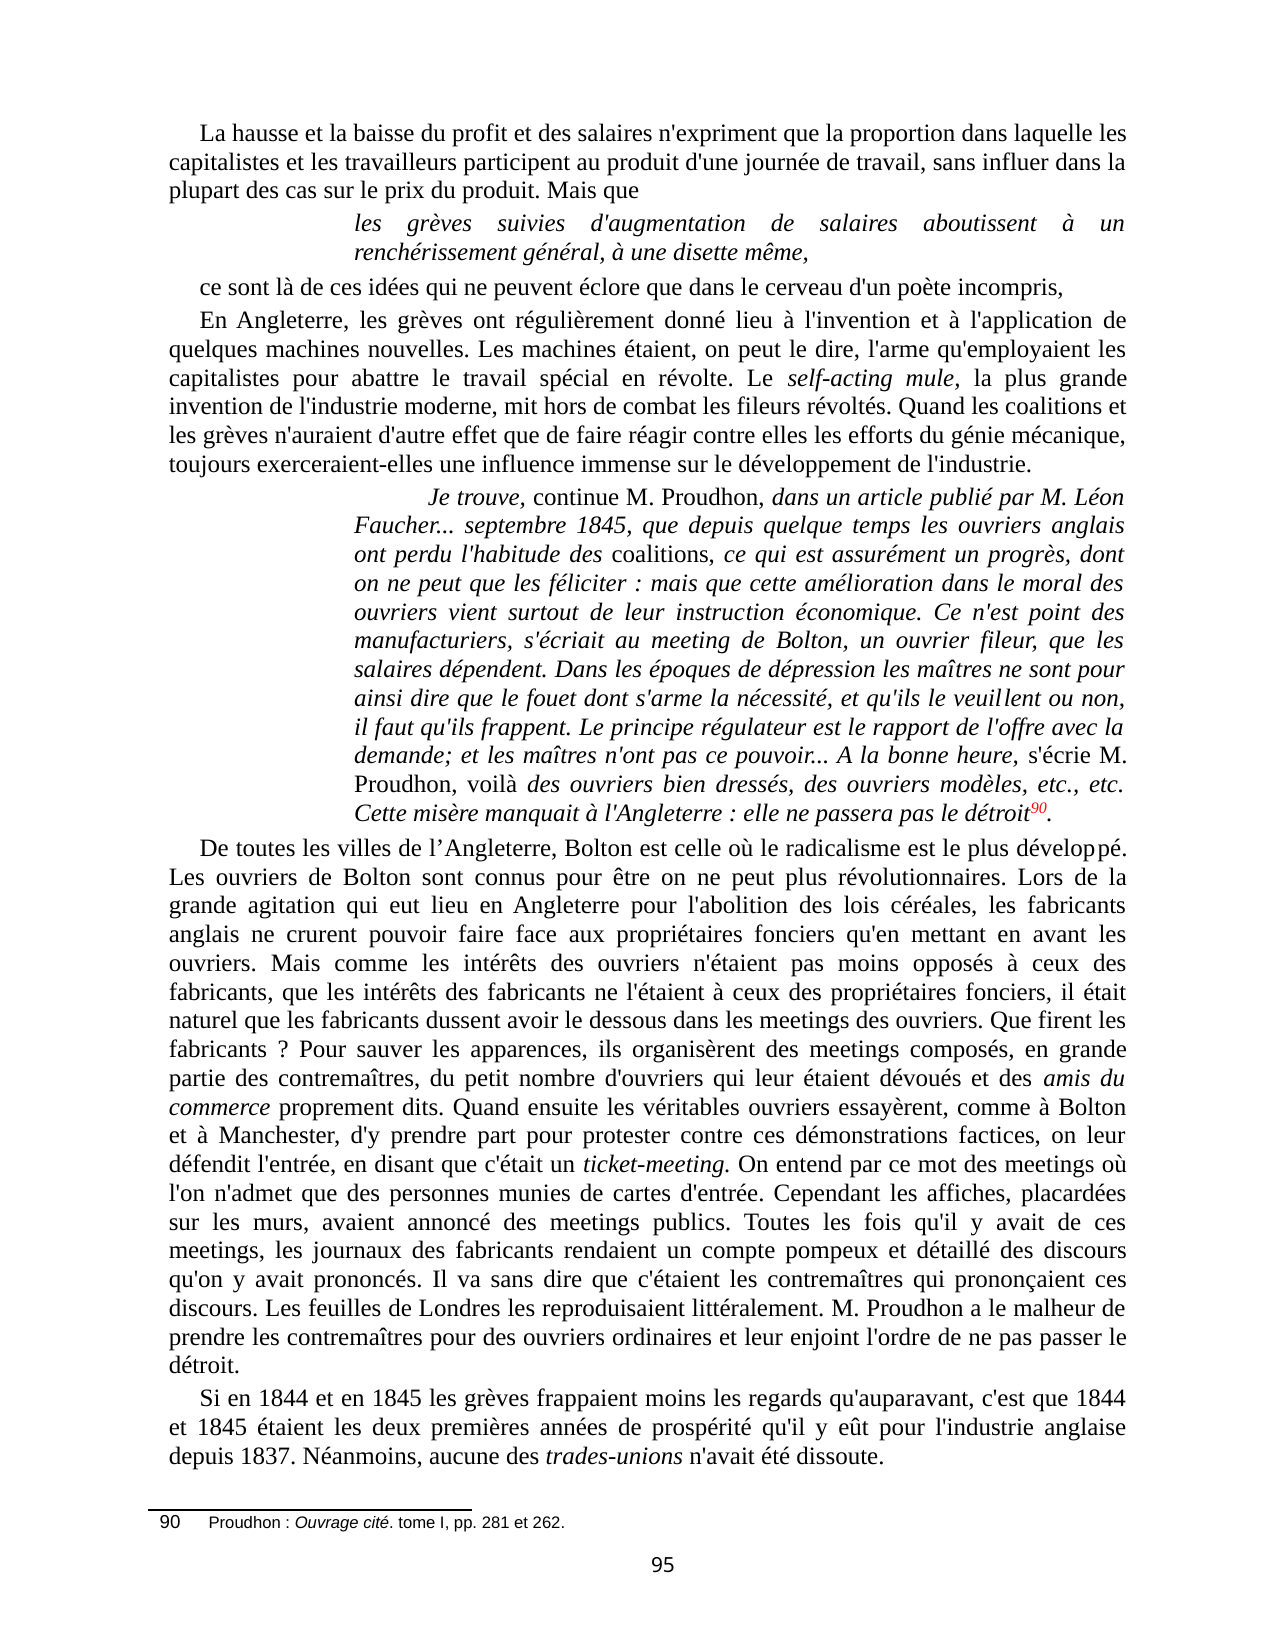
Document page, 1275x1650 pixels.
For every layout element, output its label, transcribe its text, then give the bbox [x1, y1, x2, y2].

text Si en 1844 et en 1845 les grèves frappaient moins les regards qu'auparavant, c'est que 1844 et 1845 étaient les deux premières années de prospérité qu'il y eût pour l'industrie anglaise depuis 1837. Néanmoins, aucune des trades-unions n'avait été dissoute. [168, 1383, 1127, 1470]
text ce sont là de ces idées qui ne peuvent éclore que dans le cerveau d'un poète incompris, [168, 272, 1127, 301]
text Proudhon : Ouvrage cité. tome I, pp. 281 et 262. [130, 1510, 1098, 1532]
text La hausse et la baisse du profit et des salaires n'expriment que la proportion dans laquelle les capitalistes et les travailleurs participent au produit d'une journée de travail, sans influer dans la plupart des cas sur le prix du produit. Mais que [168, 118, 1127, 204]
text En Angleterre, les grèves ont régulièrement donné lieu à l'invention et à l'application de quelques machines nouvelles. Les machines étaient, on peut le dire, l'arme qu'employaient les capitalistes pour abattre le travail spécial en révolte. Le self-acting mule, la plus grande invention de l'industrie moderne, mit hors de combat les fileurs révoltés. Quand les coalitions et les grèves n'auraient d'autre effet que de faire réagir contre elles les efforts du génie mécanique, toujours exerceraient-elles une influence immense sur le développement de l'industrie. [168, 305, 1127, 478]
text De toutes les villes de l’Angleterre, Bolton est celle où le radicalisme est le plus dévelop­pé. Les ouvriers de Bolton sont connus pour être on ne peut plus révolutionnaires. Lors de la grande agitation qui eut lieu en Angleterre pour l'abolition des lois céréales, les fabricants anglais ne crurent pouvoir faire face aux propriétaires fonciers qu'en mettant en avant les ouvriers. Mais comme les intérêts des ouvriers n'étaient pas moins opposés à ceux des fabricants, que les intérêts des fabricants ne l'étaient à ceux des propriétaires fonciers, il était naturel que les fabricants dussent avoir le dessous dans les meetings des ouvriers. Que firent les fabricants ? Pour sauver les apparen­ces, ils organisèrent des meetings composés, en grande partie des contremaîtres, du petit nombre d'ouvriers qui leur étaient dévoués et des amis du commerce proprement dits. Quand ensuite les véritables ouvriers essayèrent, comme à Bolton et à Manchester, d'y prendre part pour protester contre ces démonstrations factices, on leur défendit l'entrée, en disant que c'était un ticket-meeting. On entend par ce mot des meetings où l'on n'admet que des personnes munies de cartes d'entrée. Cependant les affiches, placardées sur les murs, avaient annoncé des meetings publics. Toutes les fois qu'il y avait de ces meetings, les journaux des fabricants rendaient un compte pompeux et détaillé des discours qu'on y avait prononcés. Il va sans dire que c'étaient les contremaîtres qui prononçaient ces discours. Les feuilles de Londres les reproduisaient littéralement. M. Proudhon a le malheur de prendre les contre­maîtres pour des ouvriers ordinaires et leur enjoint l'ordre de ne pas passer le détroit. [168, 833, 1127, 1379]
text Je trouve, continue M. Proudhon, dans un article publié par M. Léon Faucher... septembre 1845, que depuis quelque temps les ouvriers anglais ont perdu l'habitude des coalitions, ce qui est assurément un progrès, dont on ne peut que les féliciter : mais que cette amélioration dans le moral des ouvriers vient surtout de leur instruc­tion économique. Ce n'est point des manufacturiers, s'écriait au meeting de Bolton, un ouvrier fileur, que les salaires dépendent. Dans les époques de dépression les maî­tres ne sont pour ainsi dire que le fouet dont s'arme la nécessité, et qu'ils le veuil­lent ou non, il faut qu'ils frappent. Le principe régulateur est le rapport de l'offre avec la demande; et les maîtres n'ont pas ce pouvoir... A la bonne heure, s'écrie M. Proudhon, voilà des ouvriers bien dressés, des ouvriers modèles, etc., etc. Cette misère manquait à l'Angleterre : elle ne passera pas le détroit. [354, 482, 1127, 827]
text les grèves suivies d'augmentation de salaires aboutissent à un renchérissement général, à une disette même, [354, 208, 1127, 266]
